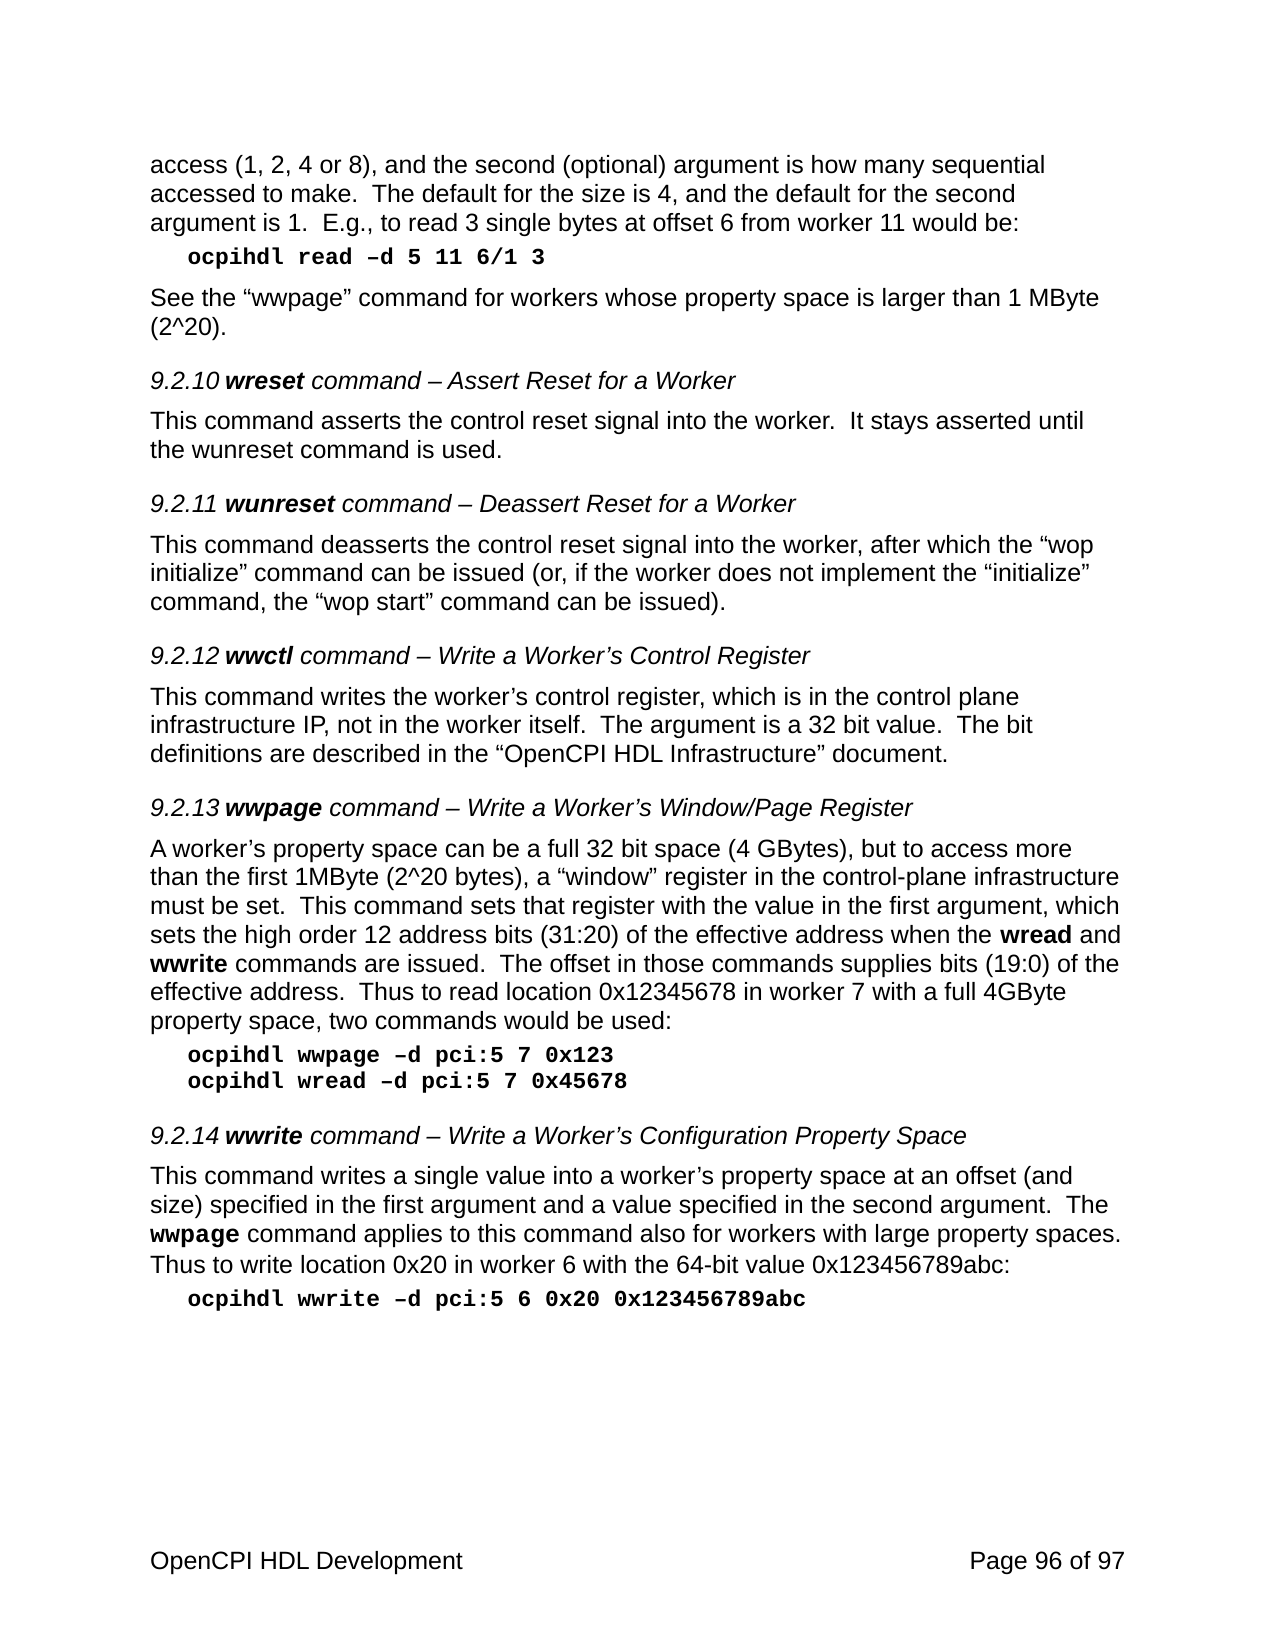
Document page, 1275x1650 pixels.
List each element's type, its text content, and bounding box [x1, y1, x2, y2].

text This command writes a single value into a worker’s property space at an offset (and size) specified in the first argument and a value specified in the second argument. The wwpage command applies to this command also for workers with large property spaces. Thus to write location 0x20 in worker 6 with the 64-bit value 0x123456789abc: [150, 1161, 1125, 1278]
subtitle wunreset command – Deassert Reset for a Worker [150, 489, 1125, 518]
subtitle wwpage command – Write a Worker’s Window/Page Register [150, 793, 1125, 822]
text A worker’s property space can be a full 32 bit space (4 GBytes), but to access more than the first 1MByte (2^20 bytes), a “window” register in the control-plane infrastructure must be set. This command sets that register with the value in the first argument, which sets the high order 12 address bits (31:20) of the effective address when the wread and wwrite commands are issued. The offset in those commands supplies bits (19:0) of the effective address. Thus to read location 0x12345678 in worker 7 with a full 4GByte property space, two commands would be used: [150, 833, 1125, 1035]
text This command writes the worker’s control register, which is in the control plane infrastructure IP, not in the worker itself. The argument is a 32 bit value. The bit definitions are described in the “OpenCPI HDL Infrastructure” document. [150, 682, 1125, 768]
text See the “wwpage” command for workers whose property space is larger than 1 MByte (2^20). [150, 283, 1125, 341]
text ocpihdl wwpage –d pci:5 7 0x123 ocpihdl wread –d pci:5 7 0x45678 [187, 1044, 1125, 1096]
text ocpihdl wwrite –d pci:5 6 0x20 0x123456789abc [187, 1287, 1125, 1313]
text access (1, 2, 4 or 8), and the second (optional) argument is how many sequential accessed to make. The default for the size is 4, and the default for the second argument is 1. E.g., to read 3 single bytes at offset 6 from worker 11 would be: [150, 150, 1125, 236]
text ocpihdl read –d 5 11 6/1 3 [187, 245, 1125, 271]
text This command asserts the control reset signal into the worker. It stays asserted until the wunreset command is used. [150, 406, 1125, 464]
subtitle wwrite command – Write a Worker’s Configuration Property Space [150, 1121, 1125, 1149]
text This command deasserts the control reset signal into the worker, after which the “wop initialize” command can be issued (or, if the worker does not implement the “initialize” command, the “wop start” command can be issued). [150, 529, 1125, 616]
subtitle wwctl command – Write a Worker’s Control Register [150, 641, 1125, 669]
subtitle wreset command – Assert Reset for a Worker [150, 366, 1125, 394]
